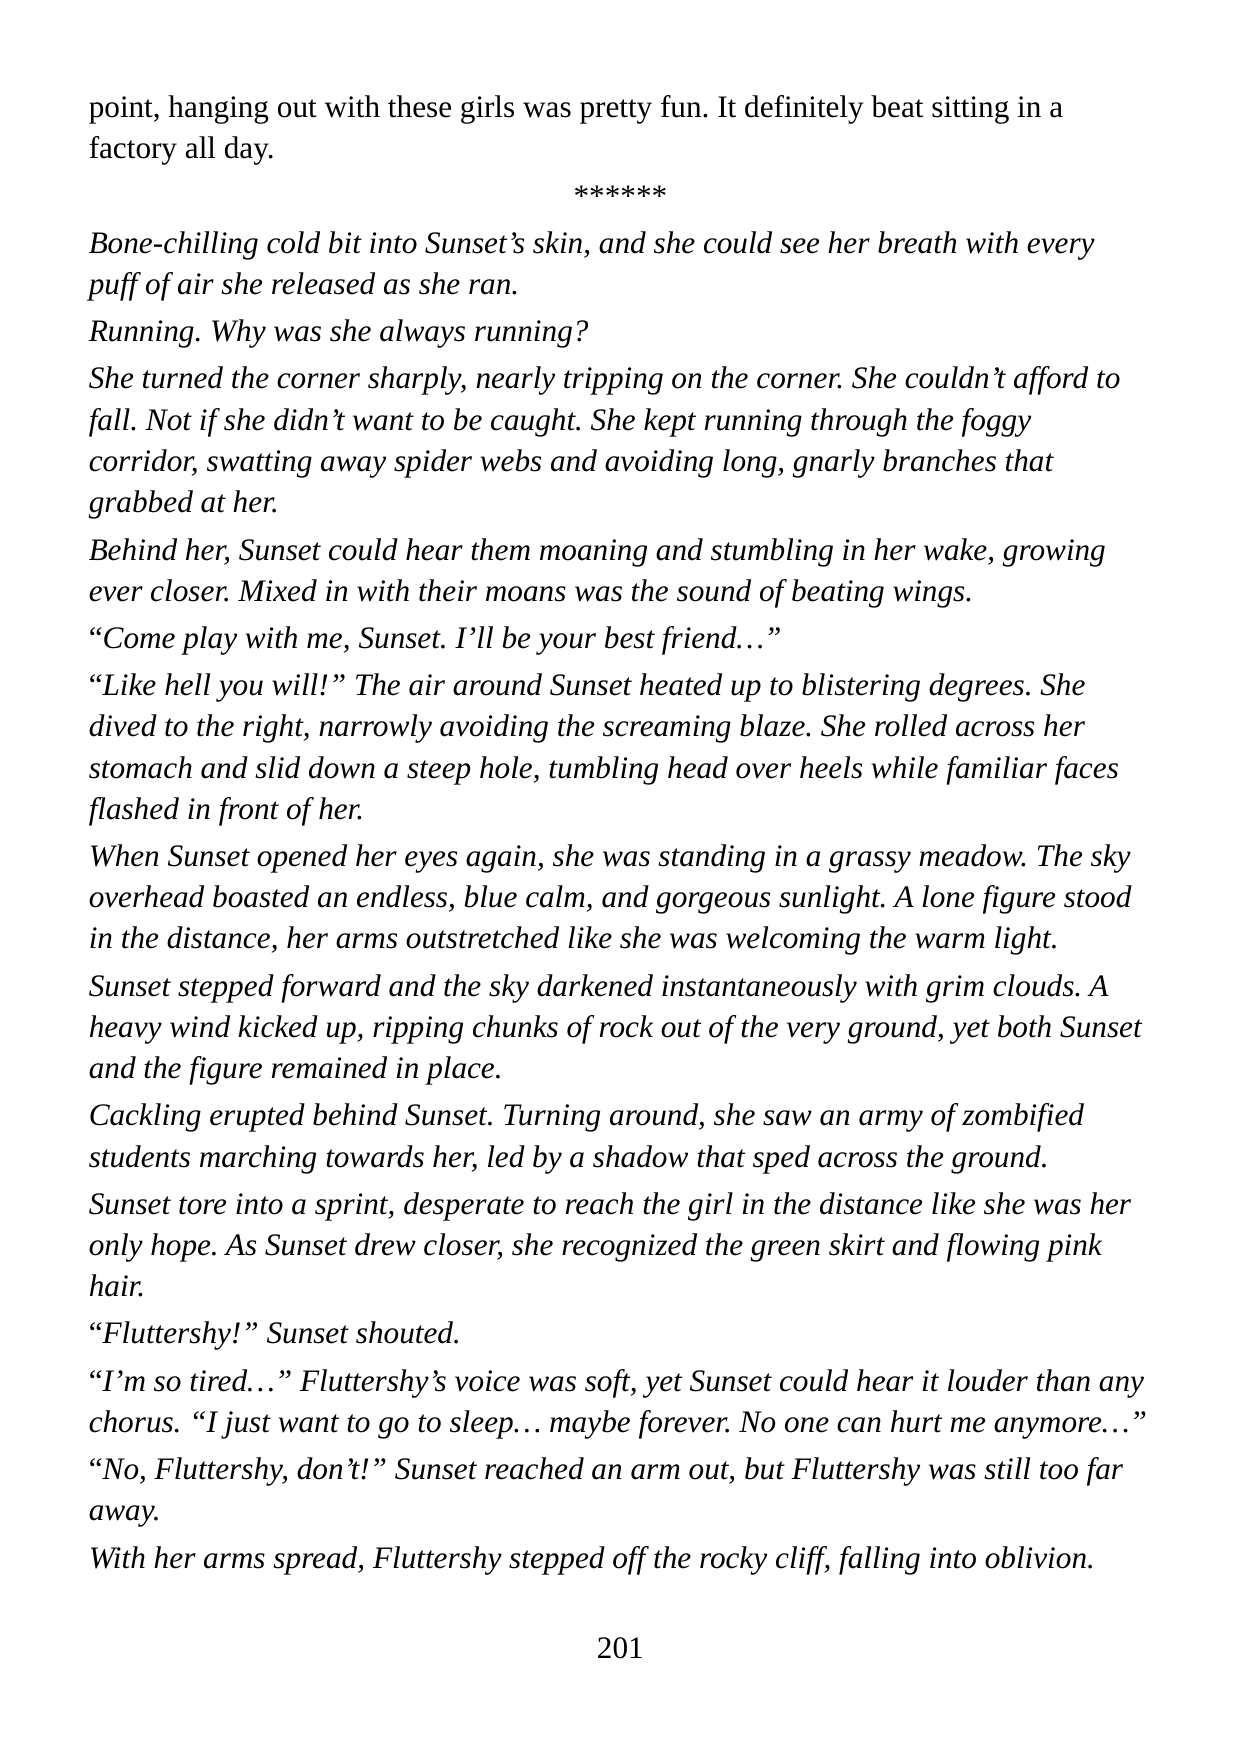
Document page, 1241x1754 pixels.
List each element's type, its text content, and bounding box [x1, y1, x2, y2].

text She turned the corner sharply, nearly tripping on the corner. She couldn’t afford to fall. Not if she didn’t want to be caught. She kept running through the foggy corridor, swatting away spider webs and avoiding long, gnarly branches that grabbed at her. [88, 360, 1152, 519]
text Bone-chilling cold bit into Sunset’s skin, and she could see her breath with every puff of air she released as she ran. [88, 224, 1152, 301]
text point, hanging out with these girls was pretty fun. It definitely beat sitting in a factory all day. [88, 88, 1152, 166]
text “Fluttershy!” Sunset shouted. [88, 1315, 1152, 1351]
text “Come play with me, Sunset. I’ll be your best friend…” [88, 619, 1152, 655]
text “Like hell you will!” The air around Sunset heated up to blistering degrees. She dived to the right, narrowly avoiding the screaming blaze. She rolled across her stomach and slid down a steep hole, tumbling head over heels while familiar faces flashed in front of her. [88, 666, 1152, 826]
text Sunset tore into a sprint, desperate to reach the girl in the distance like she was her only hope. As Sunset drew closer, she recognized the green skirt and flowing pink hair. [88, 1185, 1152, 1303]
text Running. Why was she always running? [88, 313, 1152, 348]
text Sunset stepped forward and the sky darkened instantaneously with grim clouds. A heavy wind kicked up, ripping chunks of rock out of the very ground, yet both Sunset and the figure remained in place. [88, 967, 1152, 1085]
text “No, Fluttershy, don’t!” Sunset reached an arm out, but Fluttershy was still too far away. [88, 1450, 1152, 1528]
text ****** [88, 177, 1152, 213]
text Cackling erupted behind Sunset. Turning around, she saw an army of zombified students marching towards her, led by a shadow that sped across the ground. [88, 1097, 1152, 1174]
text With her arms spread, Fluttershy stepped off the rocky cliff, falling into oblivion. [88, 1539, 1152, 1575]
text Behind her, Sunset could hear them moaning and stumbling in her wake, growing ever closer. Mixed in with their moans was the sound of beating wings. [88, 531, 1152, 608]
text When Sunset opened her eyes again, she was standing in a grassy meadow. The sky overhead boasted an endless, blue calm, and gorgeous sunlight. A lone figure stood in the distance, her arms outstretched like she was welcoming the warm light. [88, 837, 1152, 956]
text “I’m so tired…” Fluttershy’s voice was soft, yet Sunset could hear it louder than any chorus. “I just want to go to sleep… maybe forever. No one can hurt me anymore…” [88, 1362, 1152, 1439]
